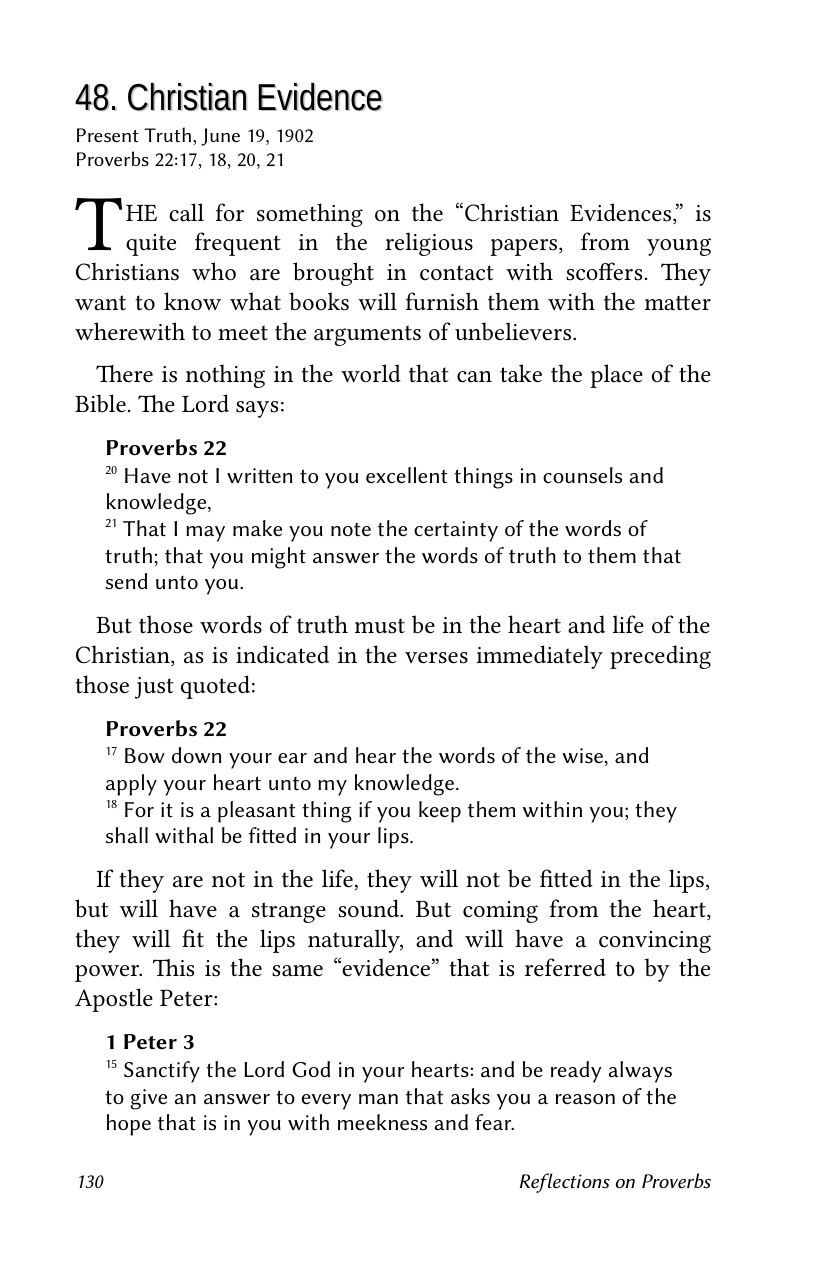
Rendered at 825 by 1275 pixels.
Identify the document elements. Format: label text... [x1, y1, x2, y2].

text 20 Have not I written to you excellent things in counsels and knowledge, [105, 462, 682, 515]
text 21 That I may make you note the certainty of the words of truth; that you might answer the words of truth to them that send unto you. [105, 516, 682, 595]
text Present Truth, June 19, 1902 [75, 124, 712, 148]
text Proverbs 22 [105, 716, 712, 742]
text There is nothing in the world that can take the place of the Bible. The Lord says: [75, 360, 712, 418]
text Proverbs 22 [105, 435, 712, 461]
text Proverbs 22:17, 18, 20, 21 [75, 148, 712, 172]
text But those words of truth must be in the heart and life of the Christian, as is indicated in the verses immediately preceding those just quoted: [75, 611, 712, 699]
title Christian Evidence [75, 75, 712, 118]
text If they are not in the life, they will not be fitted in the lips, but will have a strange sound. But coming from the heart, they will fit the lips naturally, and will have a convincing power. This is the same “evidence” that is referred to by the Apostle Peter: [75, 865, 712, 1013]
text 1 Peter 3 [105, 1029, 712, 1055]
text 15 Sanctify the Lord God in your hearts: and be ready always to give an answer to every man that asks you a reason of the hope that is in you with meekness and fear. [105, 1057, 682, 1136]
text THE call for something on the “Christian Evidences,” is quite frequent in the religious papers, from young Christians who are brought in contact with scoffers. They want to know what books will furnish them with the matter wherewith to meet the arguments of unbelievers. [75, 198, 712, 347]
text 17 Bow down your ear and hear the words of the wise, and apply your heart unto my knowledge. [105, 743, 682, 796]
text 18 For it is a pleasant thing if you keep them within you; they shall withal be fitted in your lips. [105, 796, 682, 849]
